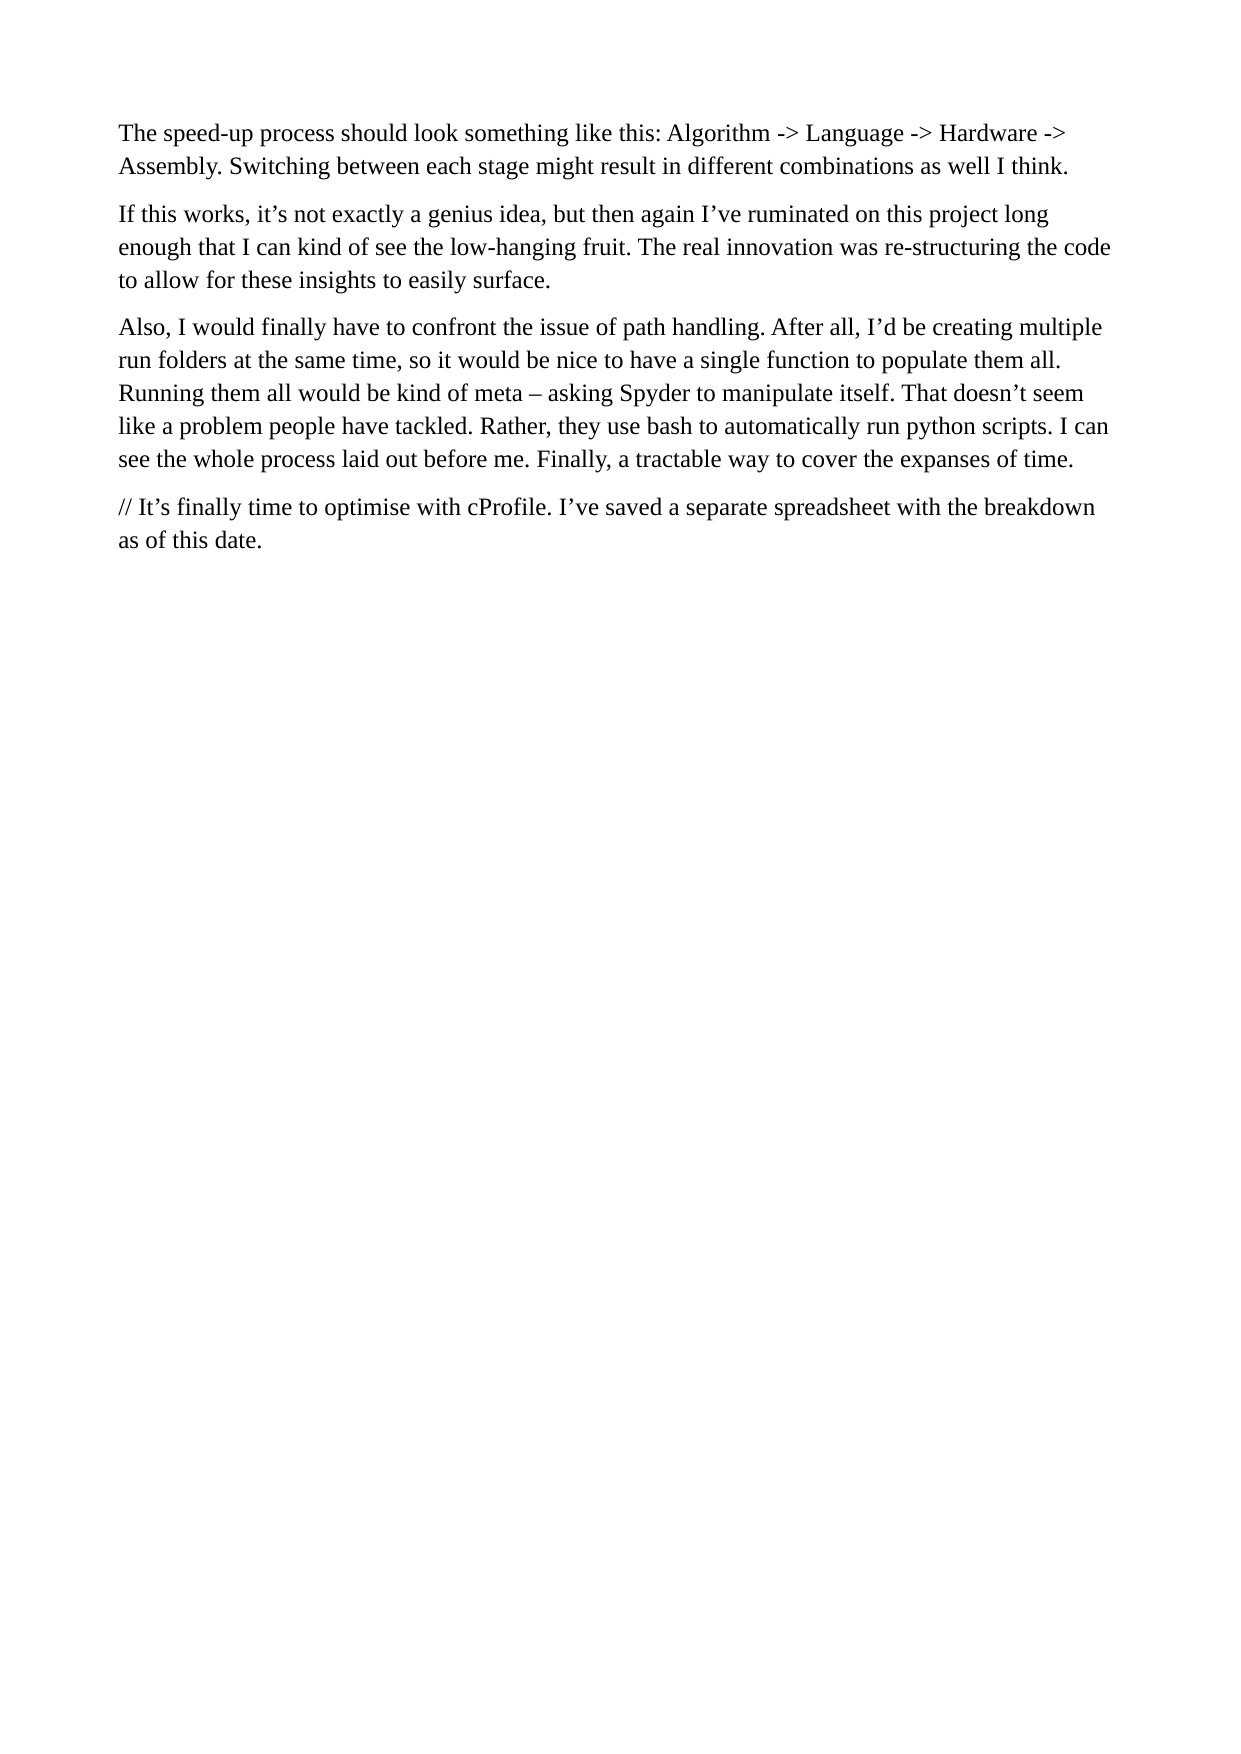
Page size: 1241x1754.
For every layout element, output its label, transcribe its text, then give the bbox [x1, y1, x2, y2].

text The speed-up process should look something like this: Algorithm -> Language -> Hardware -> Assembly. Switching between each stage might result in different combinations as well I think. [118, 118, 1122, 180]
text // It’s finally time to optimise with cProfile. I’ve saved a separate spreadsheet with the breakdown as of this date. [118, 492, 1122, 554]
text If this works, it’s not exactly a genius idea, but then again I’ve ruminated on this project long enough that I can kind of see the low-hanging fruit. The real innovation was re-structuring the code to allow for these insights to easily surface. [118, 199, 1122, 293]
text Also, I would finally have to confront the issue of path handling. After all, I’d be creating multiple run folders at the same time, so it would be nice to have a single function to populate them all. Running them all would be kind of meta – asking Spyder to manipulate itself. That doesn’t seem like a problem people have tackled. Rather, they use bash to automatically run python scripts. I can see the whole process laid out before me. Finally, a tractable way to cover the expanses of time. [118, 312, 1122, 473]
